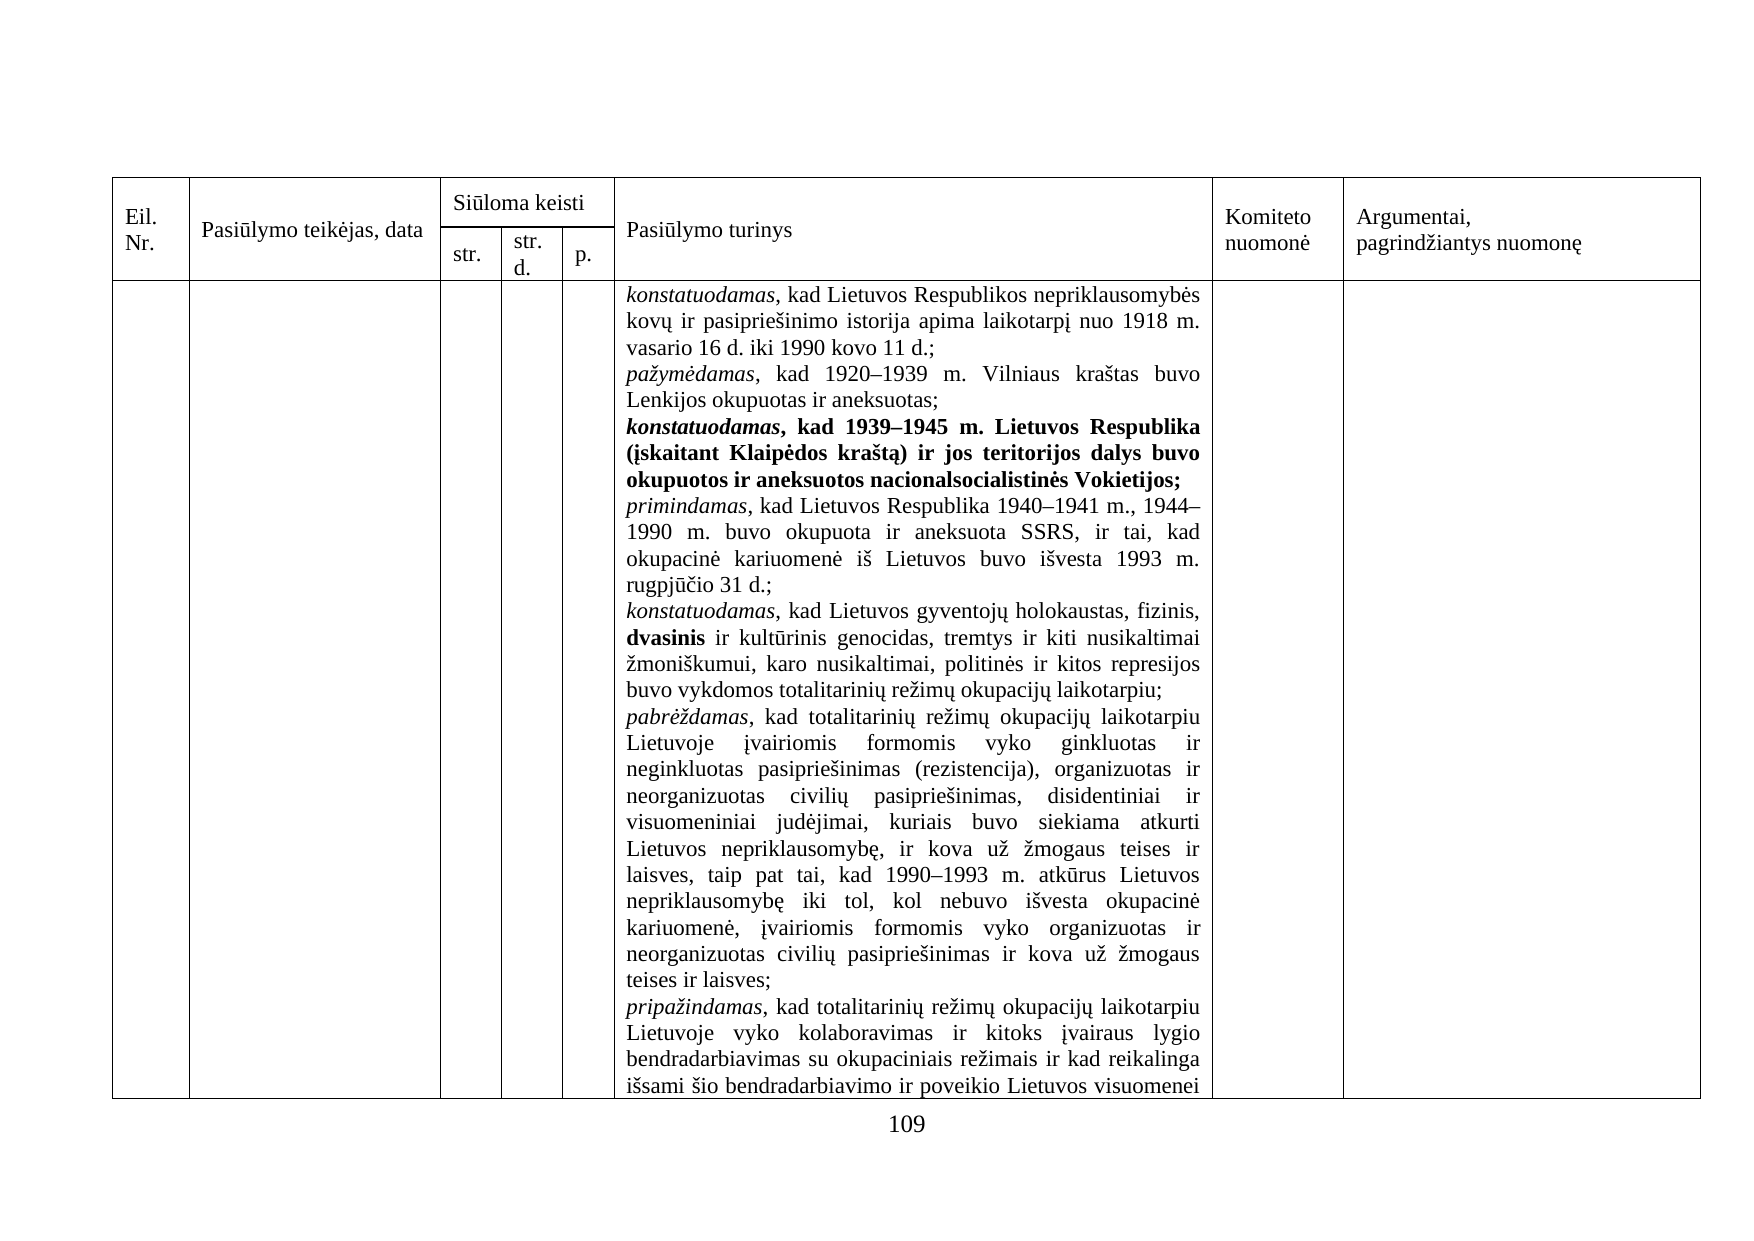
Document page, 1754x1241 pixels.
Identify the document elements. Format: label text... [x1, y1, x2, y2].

table_cell p. [563, 228, 614, 280]
table_header Eil. Nr. [113, 178, 189, 280]
table_cell str. d. [502, 228, 562, 280]
table_cell [190, 281, 440, 1098]
table_header Pasiūlymo teikėjas, data [190, 178, 440, 280]
table_header Siūloma keisti [441, 178, 614, 226]
table_header Komiteto nuomonė [1213, 178, 1343, 280]
table_cell [113, 281, 189, 1098]
table_cell [1344, 281, 1700, 1098]
table_cell [502, 281, 562, 1098]
table_cell [563, 281, 614, 1098]
table_cell [1213, 281, 1343, 1098]
table_cell str. [441, 228, 501, 280]
table_cell konstatuodamas, kad Lietuvos Respublikos nepriklausomybės kovų ir pasipriešinimo istorija apima laikotarpį nuo 1918 m. vasario 16 d. iki 1990 kovo 11 d.; pažymėdamas, kad 1920–1939 m. Vilniaus kraštas buvo Lenkijos okupuotas ir aneksuotas; konstatuodamas, kad 1939–1945 m. Lietuvos Respublika (įskaitant Klaipėdos kraštą) ir jos teritorijos dalys buvo okupuotos ir aneksuotos nacionalsocialistinės Vokietijos; primindamas, kad Lietuvos Respublika 1940–1941 m., 1944–1990 m. buvo okupuota ir aneksuota SSRS, ir tai, kad okupacinė kariuomenė iš Lietuvos buvo išvesta 1993 m. rugpjūčio 31 d.; konstatuodamas, kad Lietuvos gyventojų holokaustas, fizinis, dvasinis ir kultūrinis genocidas, tremtys ir kiti nusikaltimai žmoniškumui, karo nusikaltimai, politinės ir kitos represijos buvo vykdomos totalitarinių režimų okupacijų laikotarpiu; pabrėždamas, kad totalitarinių režimų okupacijų laikotarpiu Lietuvoje įvairiomis formomis vyko ginkluotas ir neginkluotas pasipriešinimas (rezistencija), organizuotas ir neorganizuotas civilių pasipriešinimas, disidentiniai ir visuomeniniai judėjimai, kuriais buvo siekiama atkurti Lietuvos nepriklausomybę, ir kova už žmogaus teises ir laisves, taip pat tai, kad 1990–1993 m. atkūrus Lietuvos nepriklausomybę iki tol, kol nebuvo išvesta okupacinė kariuomenė, įvairiomis formomis vyko organizuotas ir neorganizuotas civilių pasipriešinimas ir kova už žmogaus teises ir laisves; pripažindamas, kad totalitarinių režimų okupacijų laikotarpiu Lietuvoje vyko kolaboravimas ir kitoks įvairaus lygio bendradarbiavimas su okupaciniais režimais ir kad reikalinga išsami šio bendradarbiavimo ir poveikio Lietuvos visuomenei [615, 281, 1212, 1098]
table_cell [441, 281, 501, 1098]
table_header Argumentai, pagrindžiantys nuomonę [1344, 178, 1700, 280]
table_header Pasiūlymo turinys [615, 178, 1212, 280]
